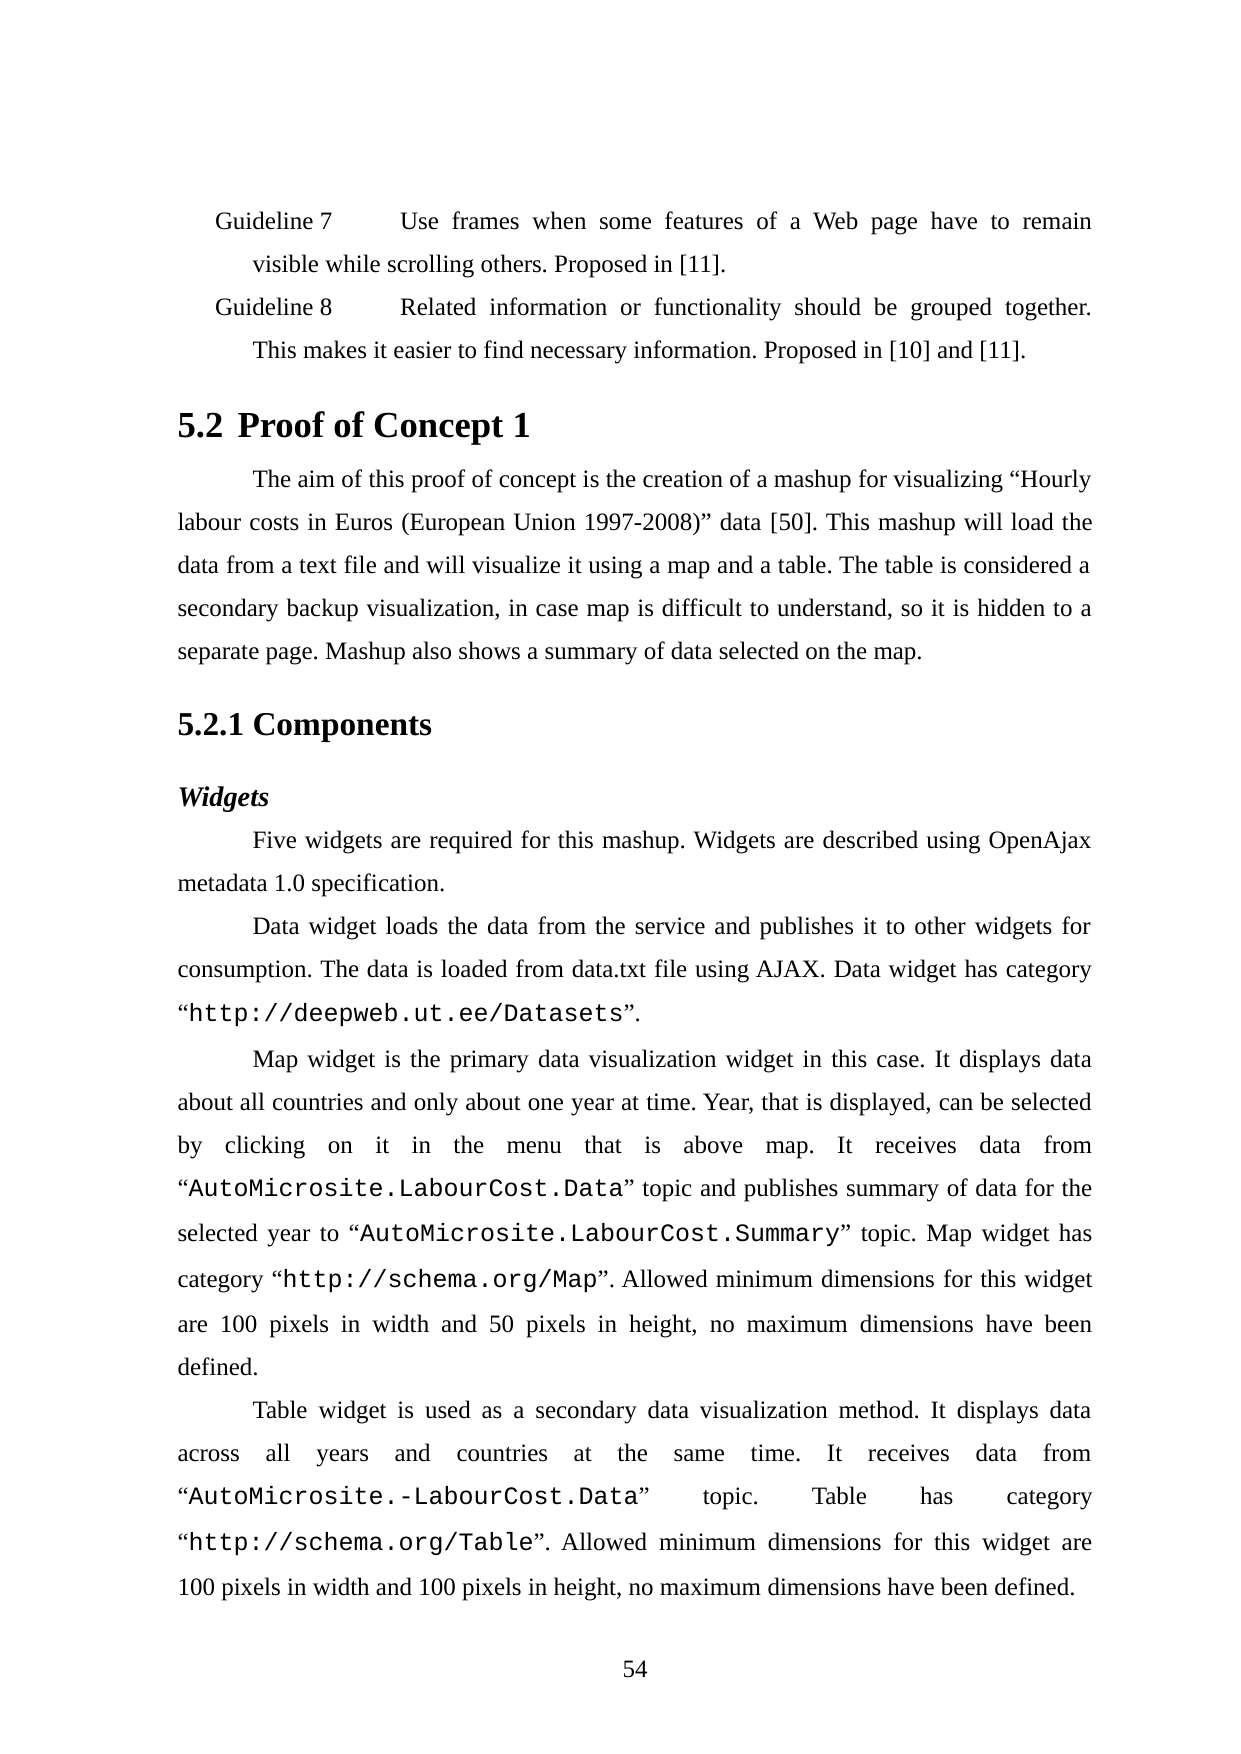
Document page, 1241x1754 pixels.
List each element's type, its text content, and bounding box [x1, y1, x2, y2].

subtitle Widgets [177, 780, 1093, 813]
text Data widget loads the data from the service and publishes it to other widgets for consumption. The data is loaded from data.txt file using AJAX. Data widget has category “http://deepweb.ut.ee/Datasets”. [177, 911, 1093, 1028]
text Five widgets are required for this mashup. Widgets are described using OpenAjax metadata 1.0 specification. [177, 825, 1093, 897]
subtitle Components [177, 704, 1093, 743]
list Use frames when some features of a Web page have to remain visible while scrolling others. Proposed in [11]. [215, 206, 1093, 278]
text Map widget is the primary data visualization widget in this case. It displays data about all countries and only about one year at time. Year, that is displayed, can be selected by clicking on it in the menu that is above map. It receives data from “AutoMicrosite.LabourCost.Data” topic and publishes summary of data for the selected year to “AutoMicrosite.LabourCost.Summary” topic. Map widget has category “http://schema.org/Map”. Allowed minimum dimensions for this widget are 100 pixels in width and 50 pixels in height, no maximum dimensions have been defined. [177, 1044, 1093, 1381]
list Related information or functionality should be grouped together. This makes it easier to find necessary information. Proposed in [10] and [11]. [215, 292, 1093, 364]
text The aim of this proof of concept is the creation of a mashup for visualizing “Hourly labour costs in Euros (European Union 1997-2008)” data [50]. This mashup will load the data from a text file and will visualize it using a map and a table. The table is considered a secondary backup visualization, in case map is difficult to understand, so it is hidden to a separate page. Mashup also shows a summary of data selected on the map. [177, 464, 1093, 665]
text Table widget is used as a secondary data visualization method. It displays data across all years and countries at the same time. It receives data from “AutoMicrosite.-LabourCost.Data” topic. Table has category “http://schema.org/Table”. Allowed minimum dimensions for this widget are 100 pixels in width and 100 pixels in height, no maximum dimensions have been defined. [177, 1395, 1093, 1601]
subtitle Proof of Concept 1 [177, 403, 1093, 445]
